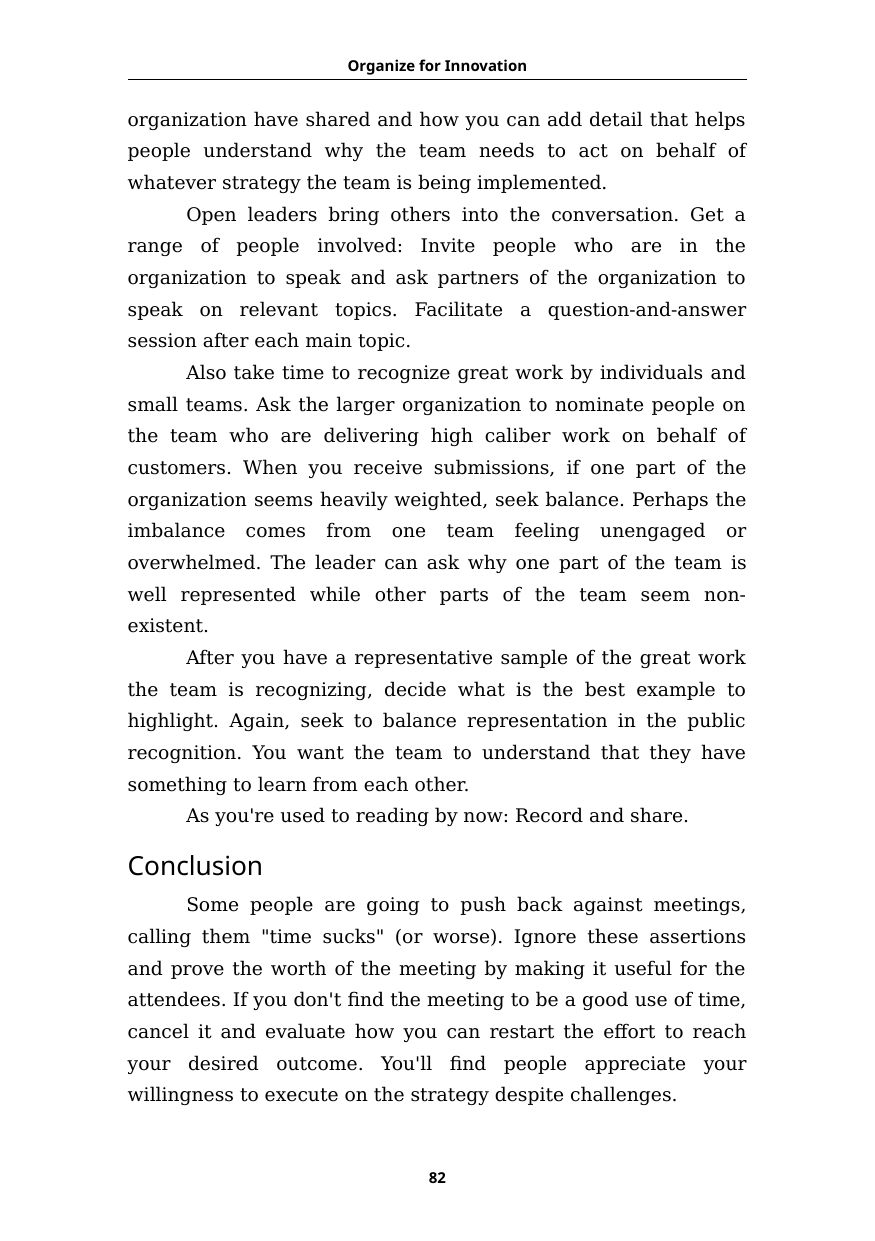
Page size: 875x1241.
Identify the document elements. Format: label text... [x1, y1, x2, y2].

text As you're used to reading by now: Record and share. [127, 805, 747, 827]
text organization have shared and how you can add detail that helps people understand why the team needs to act on behalf of whatever strategy the team is being implemented. [127, 109, 747, 194]
text After you have a representative sample of the great work the team is recognizing, decide what is the best example to highlight. Again, seek to balance representation in the public recognition. You want the team to understand that they have something to learn from each other. [127, 647, 747, 796]
text Also take time to recognize great work by individuals and small teams. Ask the larger organization to nominate people on the team who are delivering high caliber work on behalf of customers. When you receive submissions, if one part of the organization seems heavily weighted, seek balance. Perhaps the imbalance comes from one team feeling unengaged or overwhelmed. The leader can ask why one part of the team is well represented while other parts of the team seem non-existent. [127, 362, 747, 637]
text Some people are going to push back against meetings, calling them "time sucks" (or worse). Ignore these assertions and prove the worth of the meeting by making it useful for the attendees. If you don't find the meeting to be a good use of time, cancel it and evaluate how you can restart the effort to reach your desired outcome. You'll find people appreciate your willingness to execute on the strategy despite challenges. [127, 894, 747, 1106]
text Open leaders bring others into the conversation. Get a range of people involved: Invite people who are in the organization to speak and ask partners of the organization to speak on relevant topics. Facilitate a question-and-answer session after each main topic. [127, 204, 747, 352]
subtitle Conclusion [127, 852, 747, 882]
